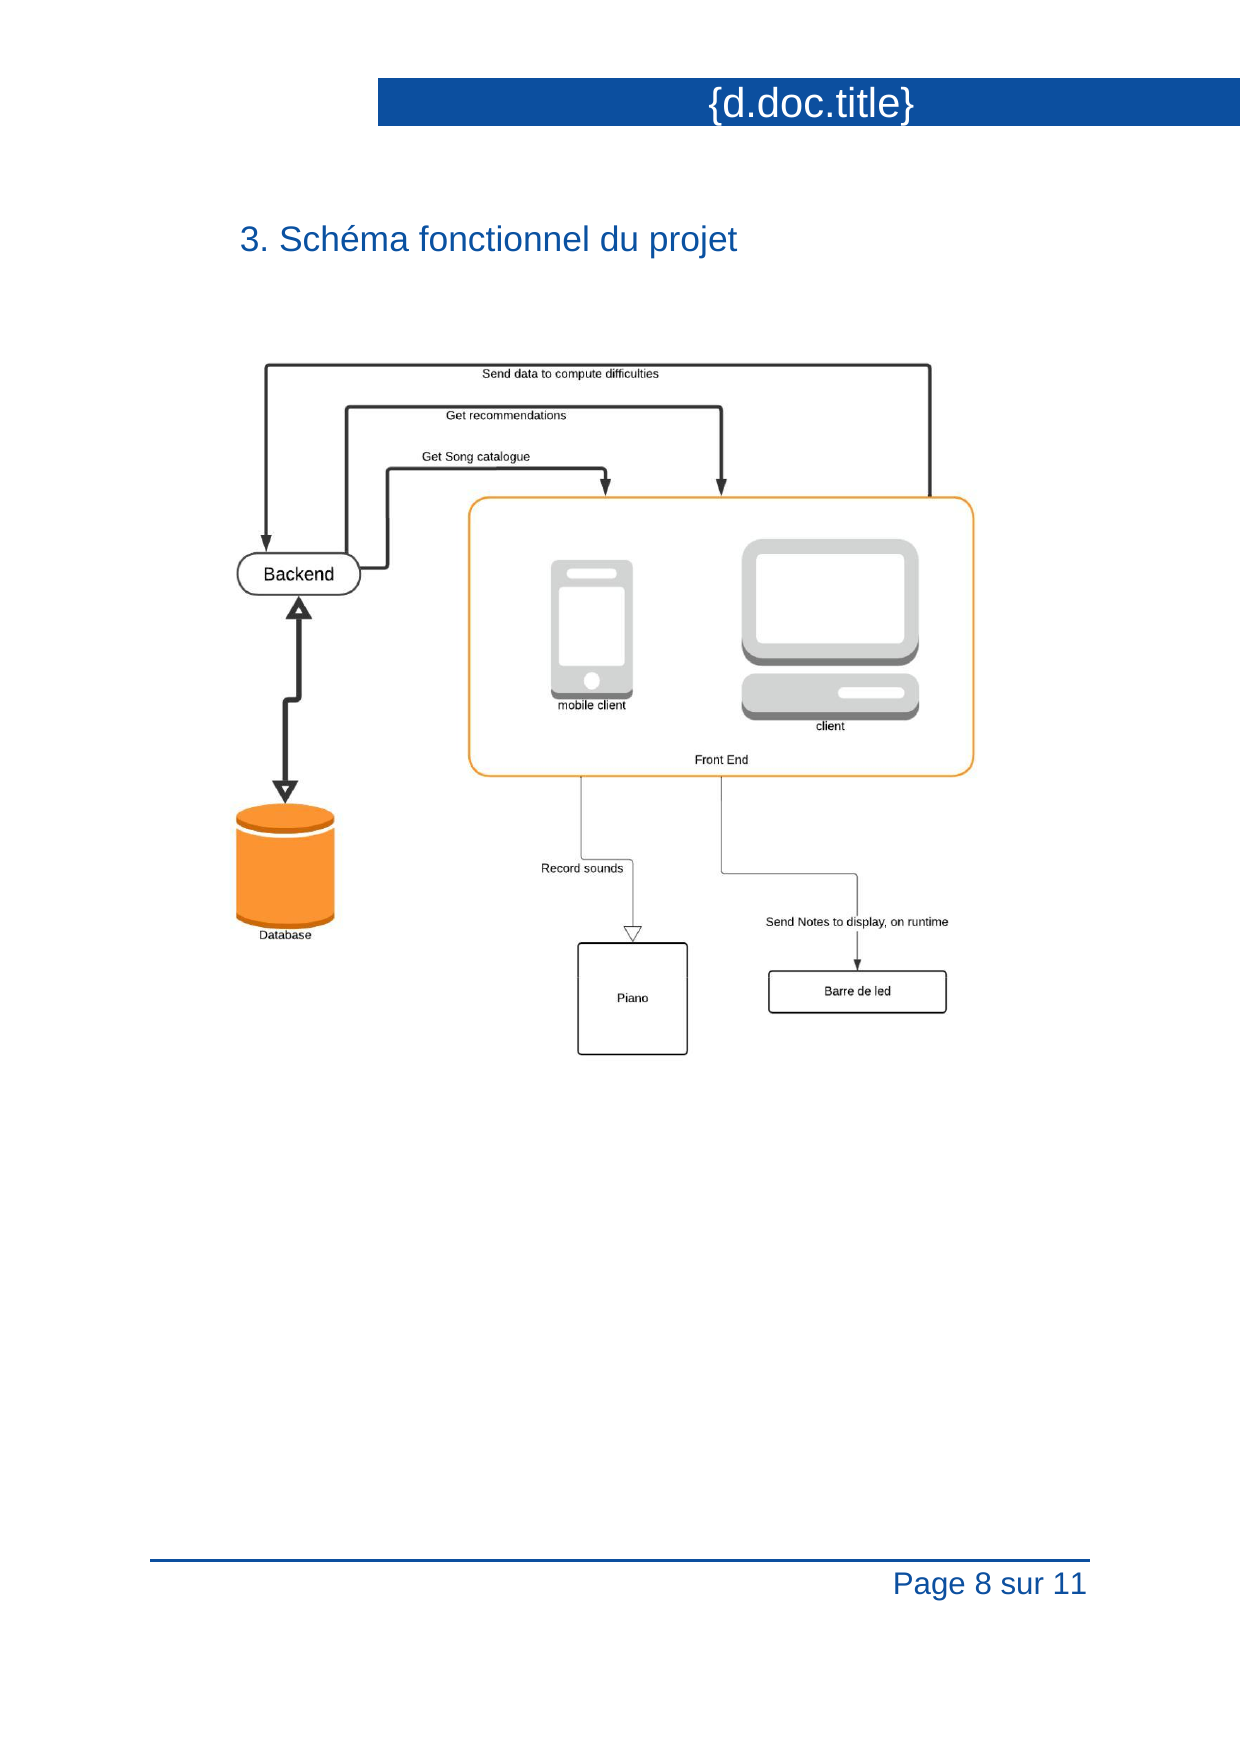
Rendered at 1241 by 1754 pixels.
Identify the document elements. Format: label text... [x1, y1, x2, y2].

picture [169, 282, 1014, 1121]
subtitle 3. Schéma fonctionnel du projet [239, 218, 1090, 259]
